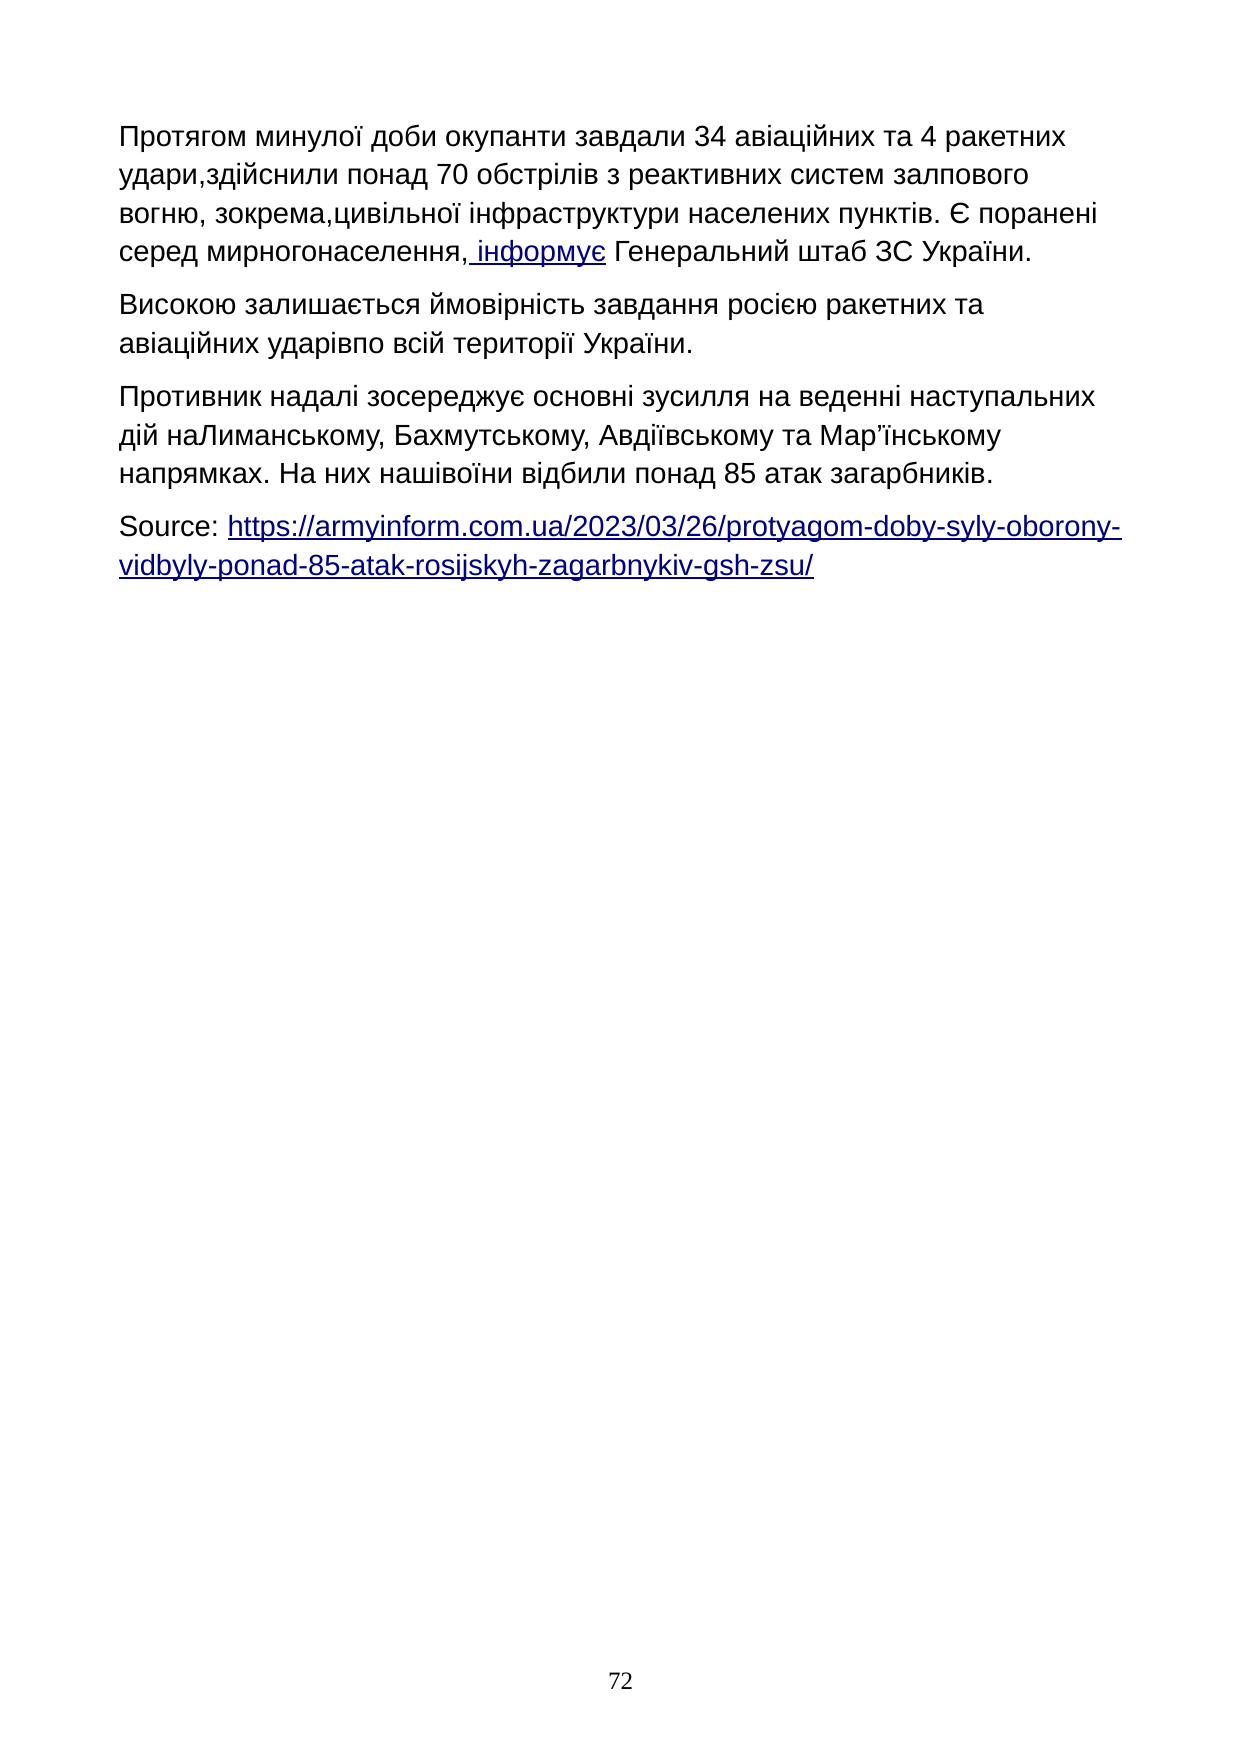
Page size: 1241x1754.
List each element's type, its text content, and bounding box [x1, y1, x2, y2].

text Протягом минулої доби окупанти завдали 34 авіаційних та 4 ракетних удари,здійснили понад 70 обстрілів з реактивних систем залпового вогню, зокрема,цивільної інфраструктури населених пунктів. Є поранені серед мирногонаселення, інформує Генеральний штаб ЗС України. [118, 118, 1122, 268]
text Високою залишається ймовірність завдання росією ракетних та авіаційних ударівпо всій території України. [118, 287, 1122, 359]
text Противник надалі зосереджує основні зусилля на веденні наступальних дій наЛиманському, Бахмутському, Авдіївському та Мар’їнському напрямках. На них нашівоїни відбили понад 85 атак загарбників. [118, 379, 1122, 489]
text Source: https://armyinform.com.ua/2023/03/26/protyagom-doby-syly-oborony-vidbyly-ponad-85-atak-rosijskyh-zagarbnykiv-gsh-zsu/ [118, 509, 1122, 581]
